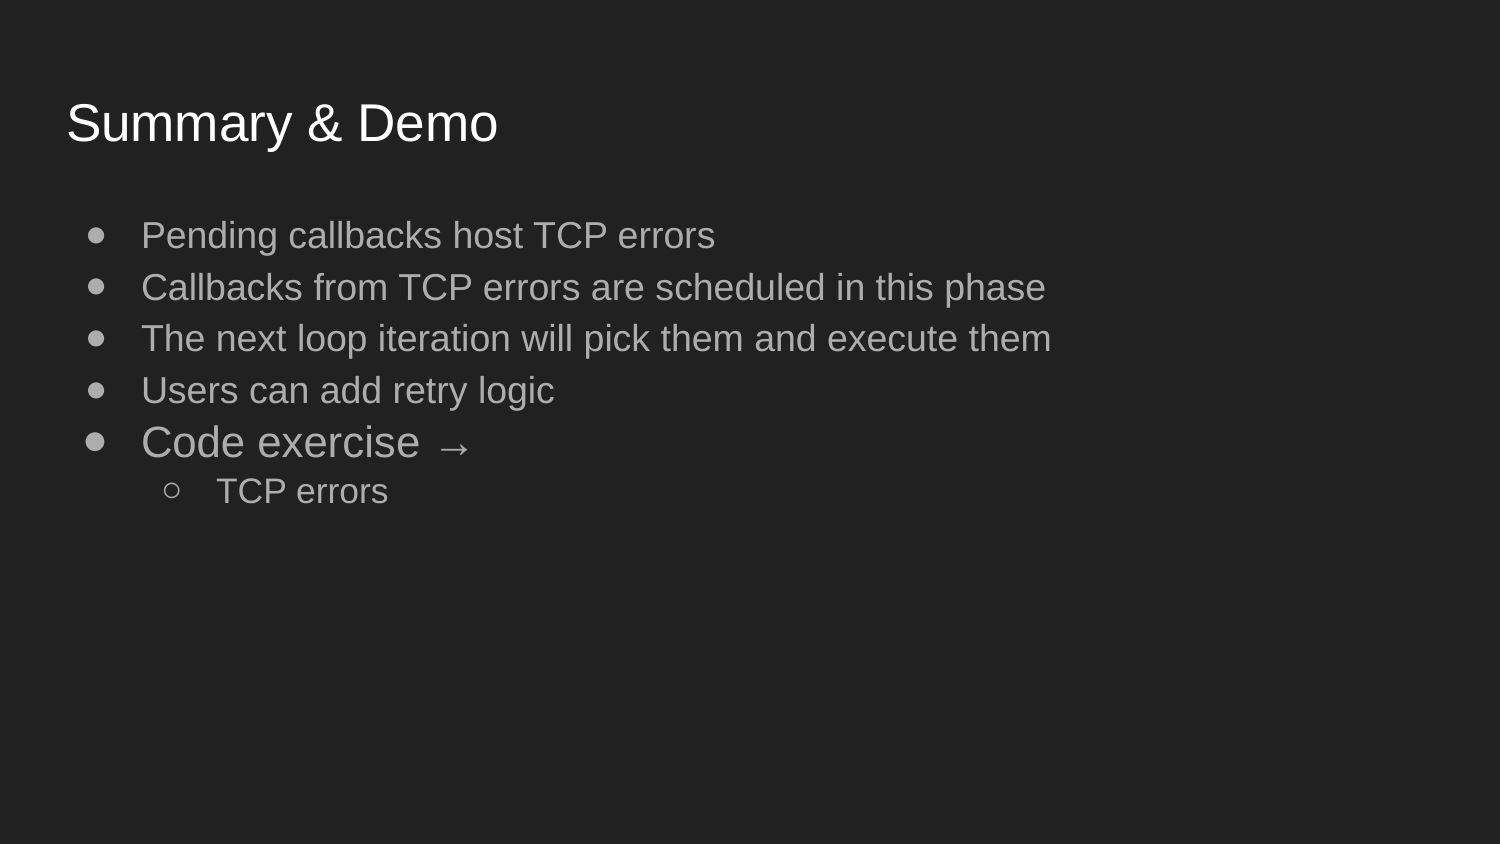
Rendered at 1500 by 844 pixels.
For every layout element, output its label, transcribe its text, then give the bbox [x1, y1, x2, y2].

title Summary & Demo [51, 72, 1449, 167]
list Pending callbacks host TCP errors Callbacks from TCP errors are scheduled in this phase The next loop iteration will pick them and execute them Users can add retry logic Code exercise → TCP errors [51, 189, 1449, 750]
